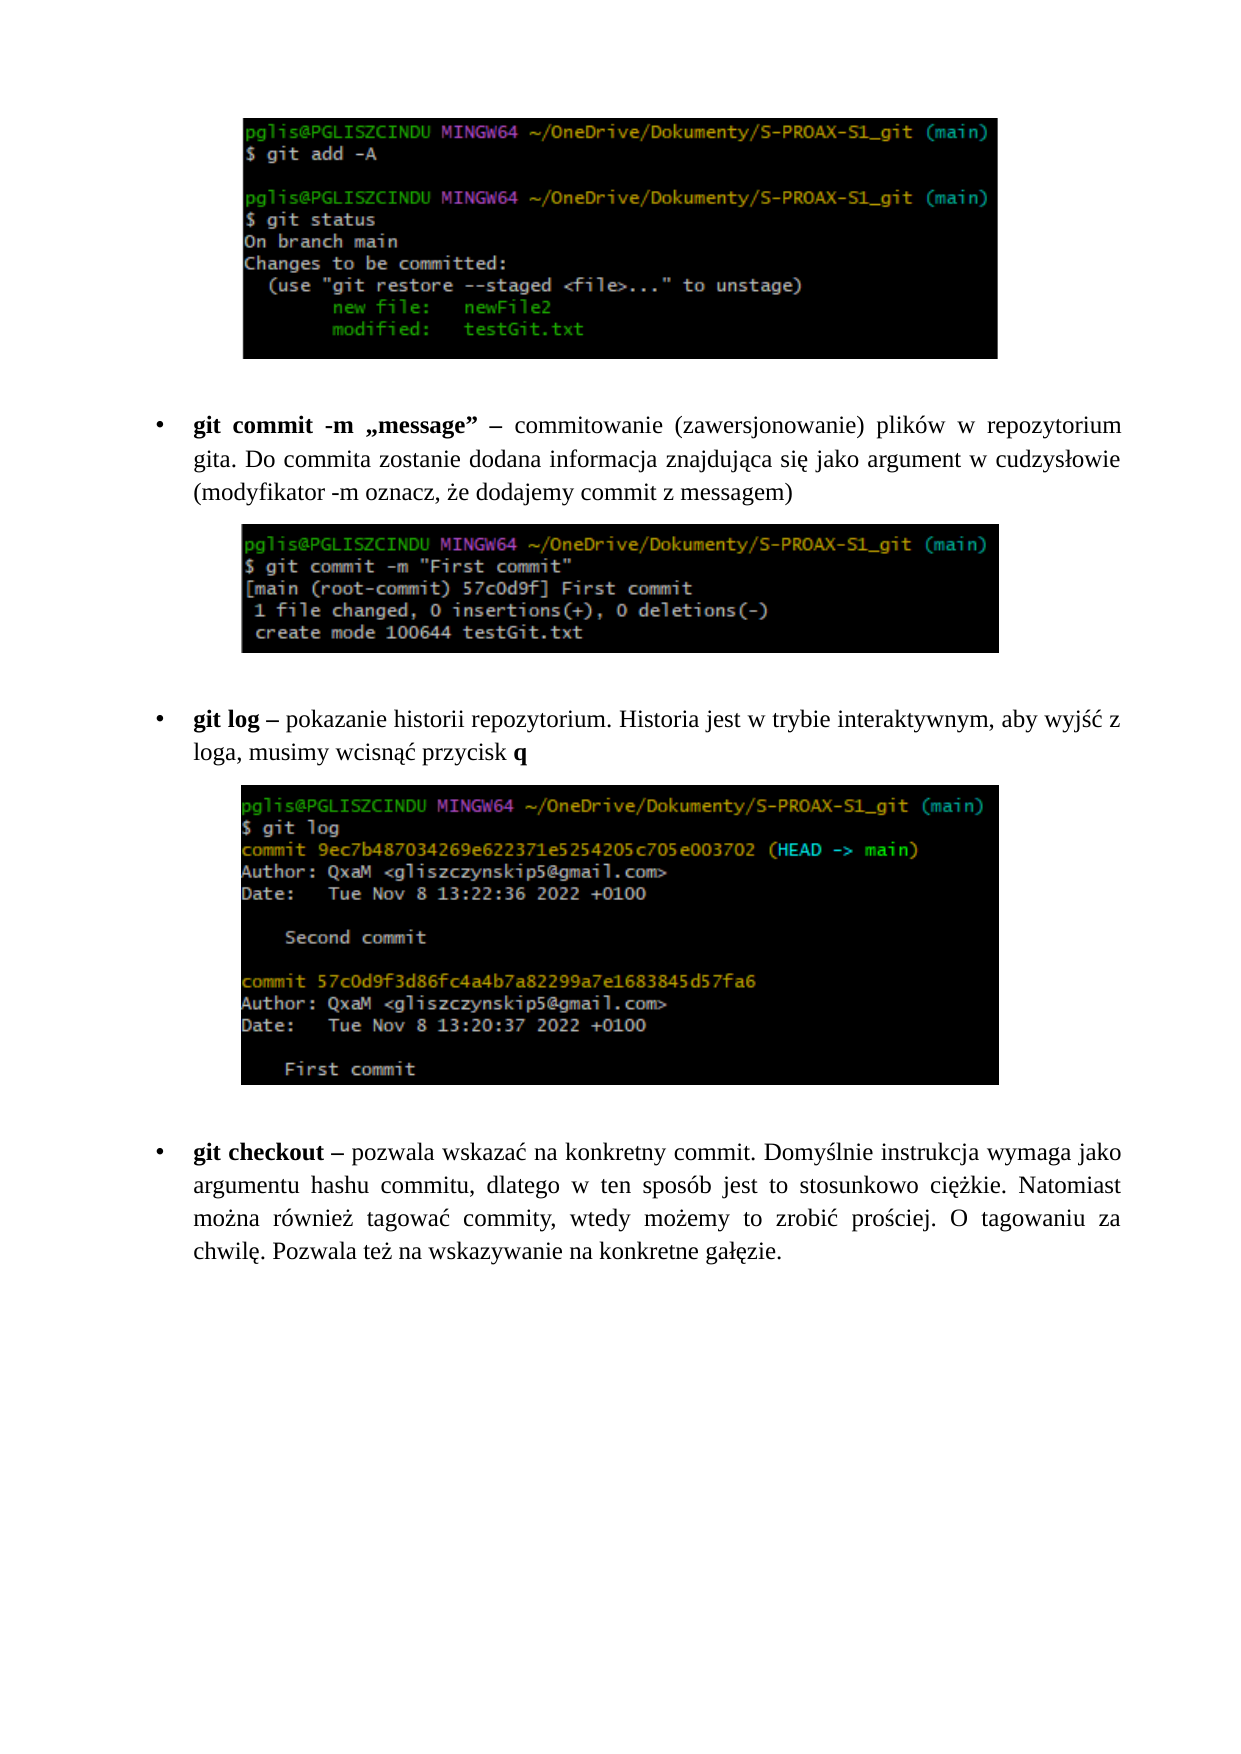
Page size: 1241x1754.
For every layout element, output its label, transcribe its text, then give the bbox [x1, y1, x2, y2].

picture [241, 785, 999, 1085]
list git log – pokazanie historii repozytorium. Historia jest w trybie interaktywnym, aby wyjść z loga, musimy wcisnąć przycisk q [156, 704, 1122, 766]
picture [242, 118, 998, 359]
list git checkout – pozwala wskazać na konkretny commit. Domyślnie instrukcja wymaga jako argumentu hashu commitu, dlatego w ten sposób jest to stosunkowo ciężkie. Natomiast można również tagować commity, wtedy możemy to zrobić prościej. O tagowaniu za chwilę. Pozwala też na wskazywanie na konkretne gałęzie. [156, 1137, 1122, 1264]
picture [241, 524, 999, 653]
list git commit -m „message” – commitowanie (zawersjonowanie) plików w repozytorium gita. Do commita zostanie dodana informacja znajdująca się jako argument w cudzysłowie (modyfikator -m oznacz, że dodajemy commit z messagem) [156, 411, 1122, 505]
